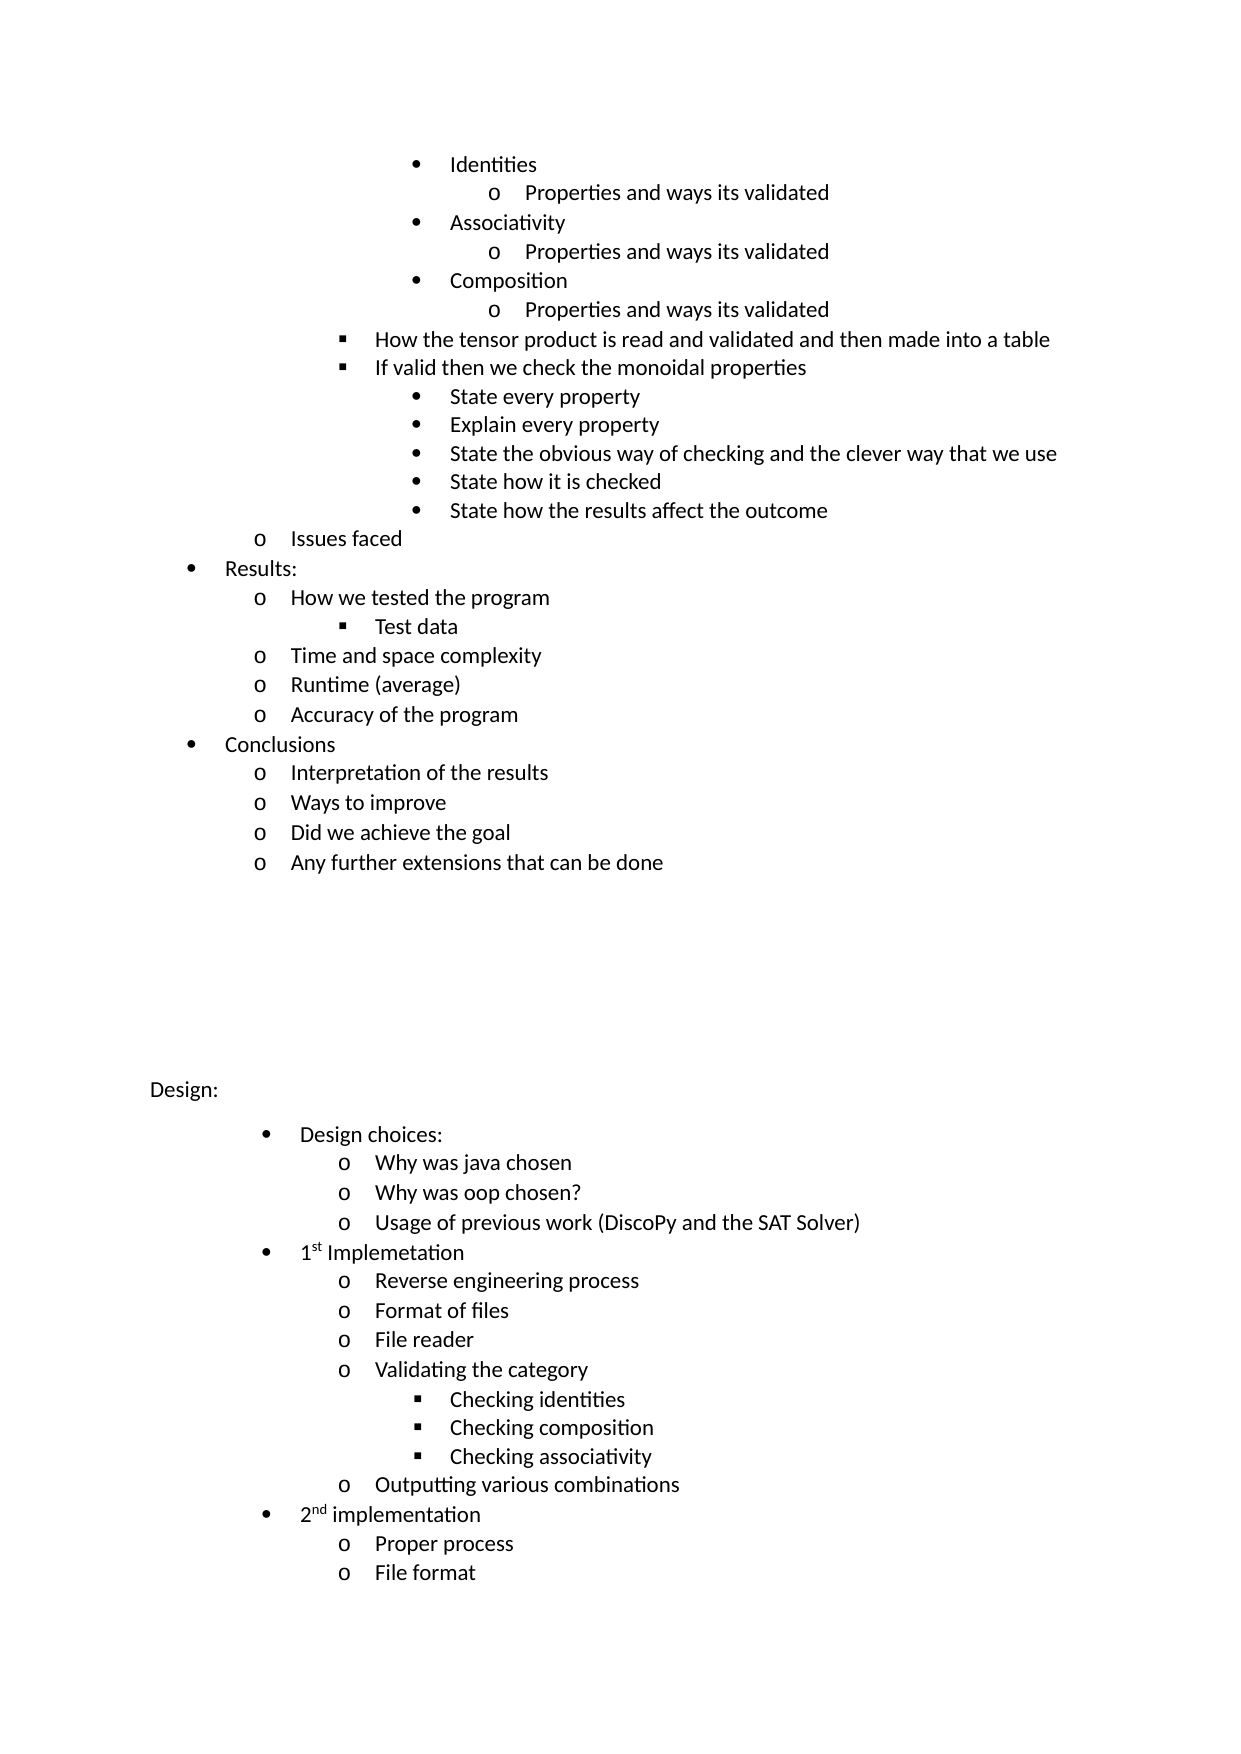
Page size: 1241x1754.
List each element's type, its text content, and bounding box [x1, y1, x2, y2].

list Checking identities [412, 1385, 1090, 1413]
list If valid then we check the monoidal properties [337, 353, 1090, 381]
list Time and space complexity [253, 641, 1090, 670]
list Reverse engineering process [337, 1266, 1090, 1295]
list Conclusions [187, 730, 1090, 758]
list Why was oop chosen? [337, 1178, 1090, 1207]
list Runtime (average) [253, 671, 1090, 700]
list Test data [337, 612, 1090, 640]
list Proper process [337, 1529, 1090, 1558]
list 2nd implementation [262, 1500, 1090, 1528]
list Validating the category [337, 1355, 1090, 1384]
list Usage of previous work (DiscoPy and the SAT Solver) [337, 1208, 1090, 1237]
list State how the results affect the outcome [412, 496, 1090, 524]
list Ways to improve [253, 788, 1090, 817]
list Interpretation of the results [253, 758, 1090, 788]
list Identities [412, 150, 1090, 178]
list Any further extensions that can be done [253, 848, 1090, 877]
list Why was java chosen [337, 1148, 1090, 1178]
list Design choices: [262, 1120, 1090, 1148]
list File reader [337, 1326, 1090, 1355]
list Did we achieve the goal [253, 818, 1090, 847]
list Explain every property [412, 410, 1090, 438]
list Checking composition [412, 1413, 1090, 1441]
list Properties and ways its validated [487, 178, 1090, 208]
list How the tensor product is read and validated and then made into a table [337, 325, 1090, 353]
list State how it is checked [412, 467, 1090, 495]
list Results: [187, 554, 1090, 582]
list State every property [412, 382, 1090, 410]
list Composition [412, 266, 1090, 294]
list Outputting various combinations [337, 1471, 1090, 1500]
text Design: [150, 1075, 1090, 1103]
list Associativity [412, 208, 1090, 236]
list Accuracy of the program [253, 700, 1090, 729]
list State the obvious way of checking and the clever way that we use [412, 439, 1090, 467]
list Format of files [337, 1296, 1090, 1325]
list How we tested the program [253, 583, 1090, 612]
list File format [337, 1558, 1090, 1588]
list Properties and ways its validated [487, 237, 1090, 266]
list Issues faced [253, 524, 1090, 554]
list Properties and ways its validated [487, 295, 1090, 324]
list 1st Implemetation [262, 1238, 1090, 1266]
list Checking associativity [412, 1442, 1090, 1470]
